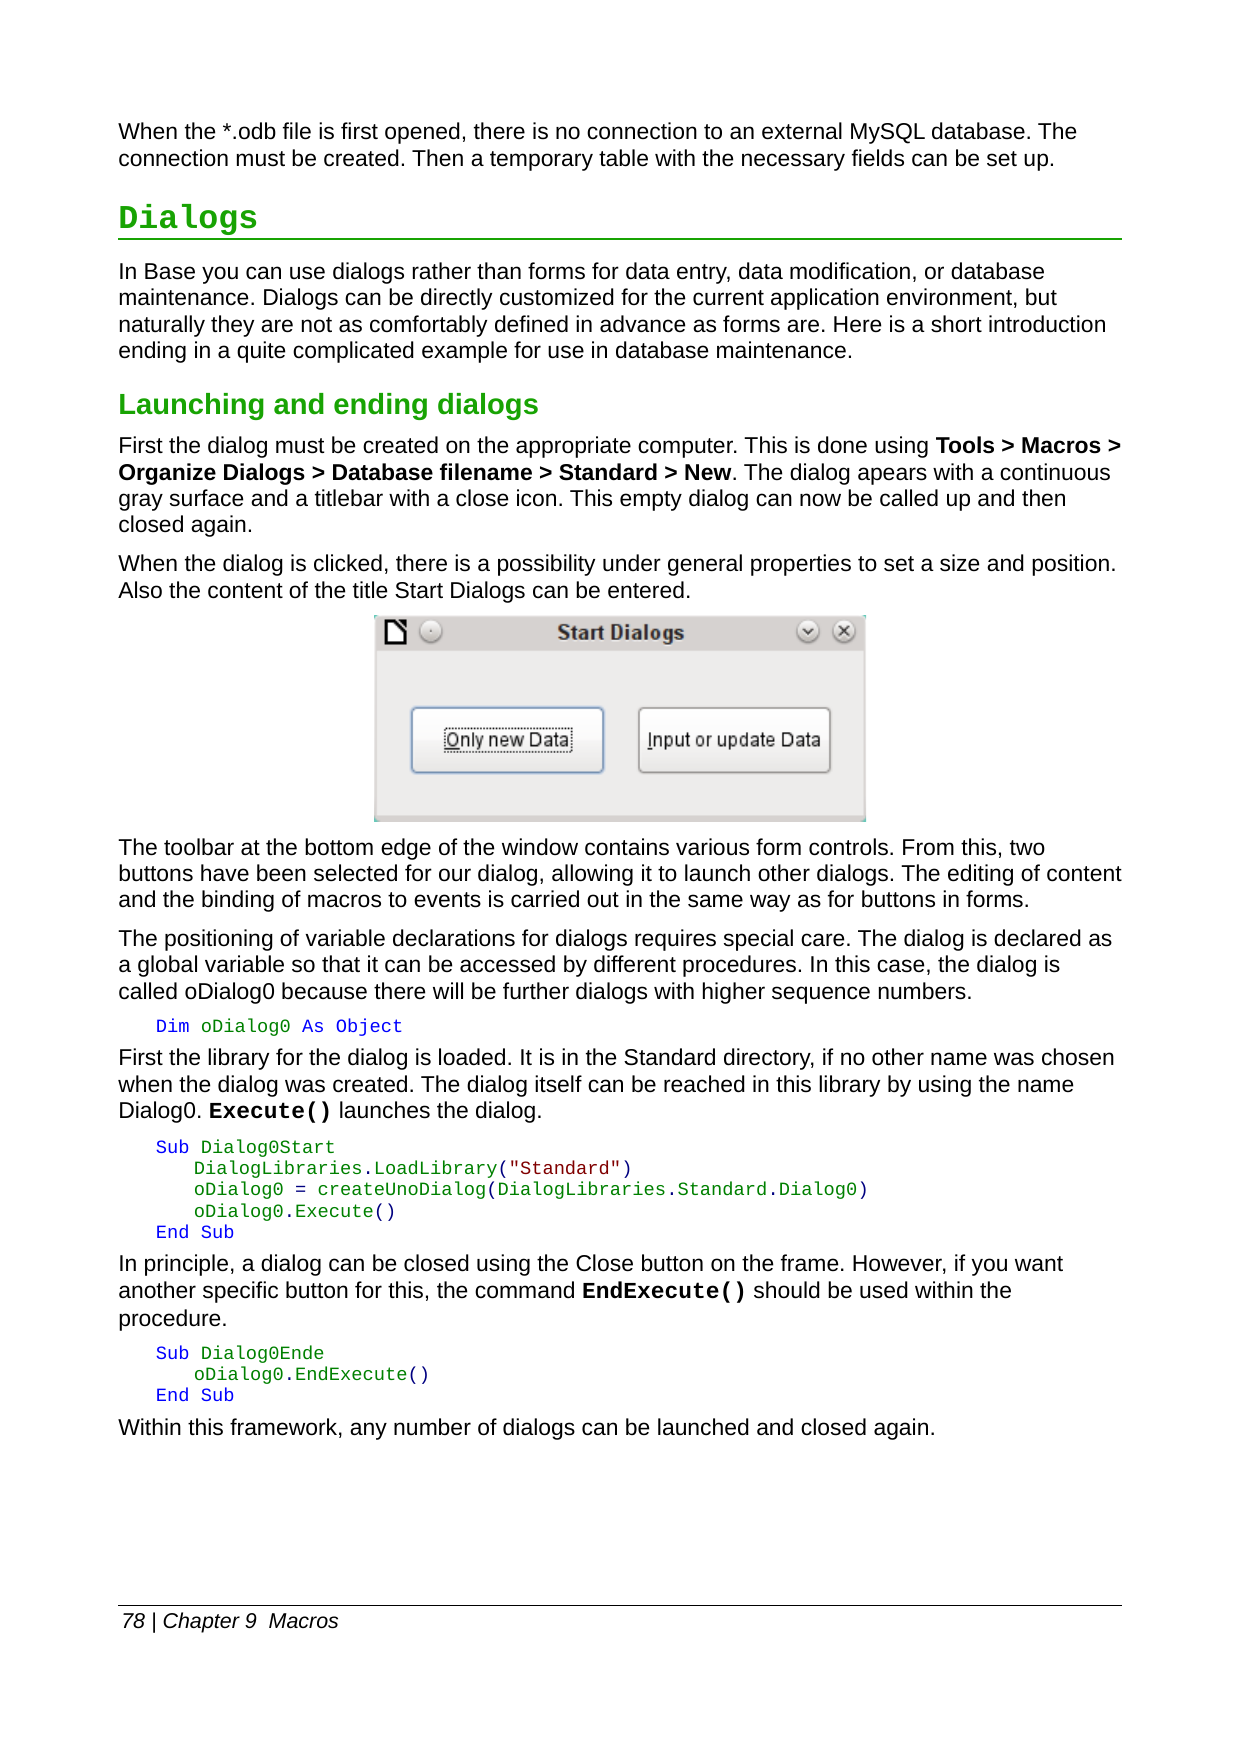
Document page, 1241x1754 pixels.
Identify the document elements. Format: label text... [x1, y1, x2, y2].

text In principle, a dialog can be closed using the Close button on the frame. However, if you want another specific button for this, the command EndExecute() should be used within the procedure. [118, 1250, 1122, 1331]
text DialogLibraries.LoadLibrary("Standard") [156, 1159, 1122, 1180]
text Sub Dialog0Ende [156, 1344, 1122, 1365]
text Within this framework, any number of dialogs can be launched and closed again. [118, 1414, 1122, 1440]
text In Base you can use dialogs rather than forms for data entry, data modification, or database maintenance. Dialogs can be directly customized for the current application environment, but naturally they are not as comfortably defined in advance as forms are. Here is a short introduction ending in a quite complicated example for use in database maintenance. [118, 258, 1122, 363]
text End Sub [156, 1386, 1122, 1407]
text When the *.odb file is first opened, there is no connection to an external MySQL database. The connection must be created. Then a temporary table with the necessary fields can be set up. [118, 118, 1122, 171]
text End Sub [156, 1223, 1122, 1244]
text The positioning of variable declarations for dialogs requires special care. The dialog is declared as a global variable so that it can be accessed by different procedures. In this case, the dialog is called oDialog0 because there will be further dialogs with higher sequence numbers. [118, 925, 1122, 1004]
text First the library for the dialog is loaded. It is in the Standard directory, if no other name was chosen when the dialog was created. The dialog itself can be reached in this library by using the name Dialog0. Execute() launches the dialog. [118, 1044, 1122, 1125]
text oDialog0.Execute() [156, 1201, 1122, 1223]
subtitle Dialogs [118, 200, 1122, 238]
text Dim oDialog0 As Object [156, 1017, 1122, 1038]
text oDialog0 = createUnoDialog(DialogLibraries.Standard.Dialog0) [156, 1180, 1122, 1201]
text First the dialog must be created on the appropriate computer. This is done using Tools > Macros > Organize Dialogs > Database filename > Standard > New. The dialog apears with a continuous gray surface and a titlebar with a close icon. This empty dialog can now be called up and then closed again. [118, 432, 1122, 538]
picture [374, 615, 867, 822]
text Sub Dialog0Start [156, 1138, 1122, 1159]
text oDialog0.EndExecute() [156, 1365, 1122, 1386]
text When the dialog is clicked, there is a possibility under general properties to set a size and position. Also the content of the title Start Dialogs can be entered. [118, 550, 1122, 603]
text The toolbar at the bottom edge of the window contains various form controls. From this, two buttons have been selected for our dialog, allowing it to launch other dialogs. The editing of content and the binding of macros to events is carried out in the same way as for buttons in forms. [118, 833, 1122, 913]
subtitle Launching and ending dialogs [118, 387, 1122, 421]
